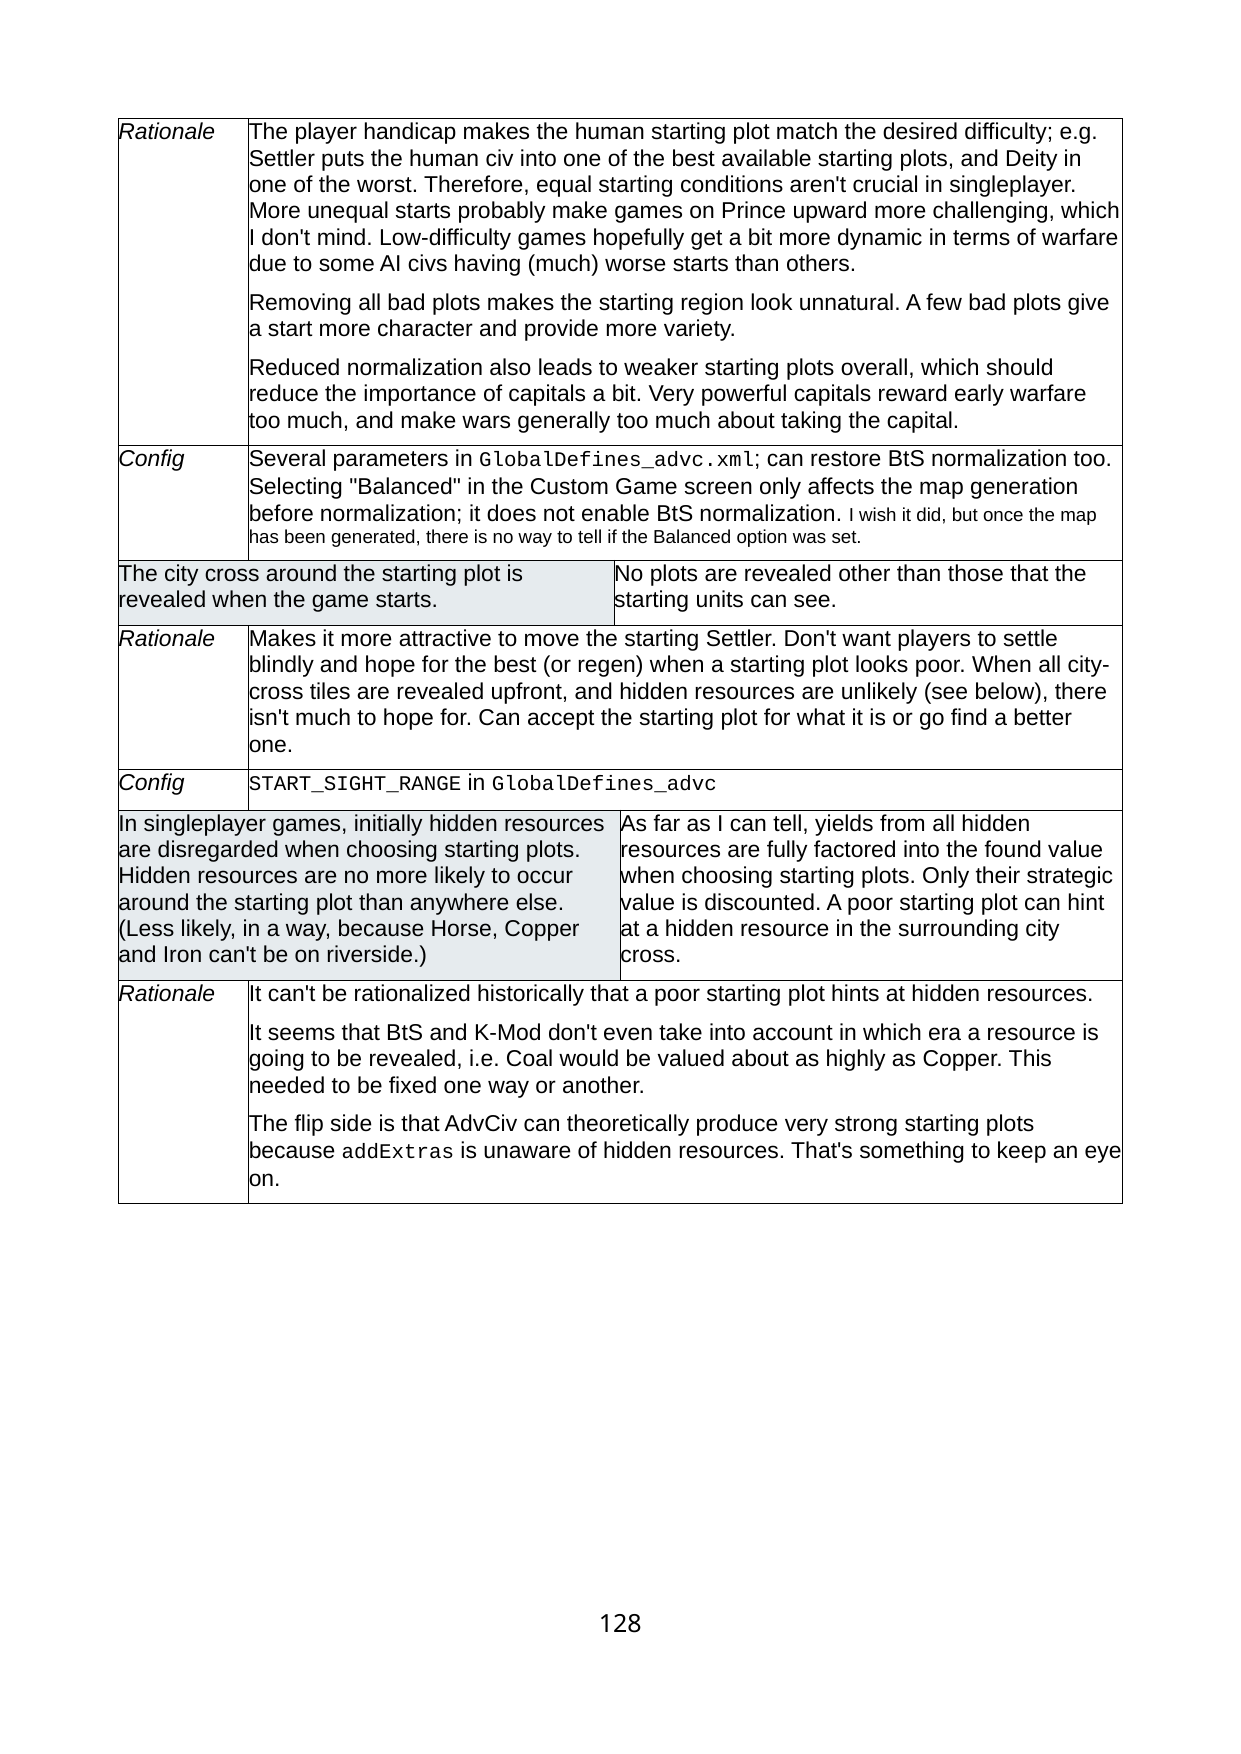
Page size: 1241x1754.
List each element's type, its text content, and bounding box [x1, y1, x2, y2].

table_cell The player handicap makes the human starting plot match the desired difficulty; e.g. Settler puts the human civ into one of the best available starting plots, and Deity in one of the worst. Therefore, equal starting conditions aren't crucial in singleplayer. More unequal starts probably make games on Prince upward more challenging, which I don't mind. Low-difficulty games hopefully get a bit more dynamic in terms of warfare due to some AI civs having (much) worse starts than others. Removing all bad plots makes the starting region look unnatural. A few bad plots give a start more character and provide more variety. Reduced normalization also leads to weaker starting plots overall, which should reduce the importance of capitals a bit. Very powerful capitals reward early warfare too much, and make wars generally too much about taking the capital. [249, 119, 1122, 445]
table_cell The city cross around the starting plot is revealed when the game starts. [119, 561, 614, 625]
table_cell Rationale [119, 119, 248, 445]
table_cell Config [119, 446, 248, 560]
table_cell Rationale [119, 626, 248, 769]
table_cell Config [119, 770, 248, 809]
table_cell Makes it more attractive to move the starting Settler. Don't want players to settle blindly and hope for the best (or regen) when a starting plot looks poor. When all city-cross tiles are revealed upfront, and hidden resources are unlikely (see below), there isn't much to hope for. Can accept the starting plot for what it is or go find a better one. [249, 626, 1122, 769]
table_cell No plots are revealed other than those that the starting units can see. [615, 561, 1122, 625]
table_cell Rationale [119, 981, 248, 1203]
table_cell Several parameters in GlobalDefines_advc.xml; can restore BtS normalization too. Selecting "Balanced" in the Custom Game screen only affects the map generation before normalization; it does not enable BtS normalization. I wish it did, but once the map has been generated, there is no way to tell if the Balanced option was set. [249, 446, 1122, 560]
table_cell It can't be rationalized historically that a poor starting plot hints at hidden resources. It seems that BtS and K-Mod don't even take into account in which era a resource is going to be revealed, i.e. Coal would be valued about as highly as Copper. This needed to be fixed one way or another. The flip side is that AdvCiv can theoretically produce very strong starting plots because addExtras is unaware of hidden resources. That's something to keep an eye on. [249, 981, 1122, 1203]
table_cell START_SIGHT_RANGE in GlobalDefines_advc [249, 770, 1122, 809]
table_cell In singleplayer games, initially hidden resources are disregarded when choosing starting plots. Hidden resources are no more likely to occur around the starting plot than anywhere else. (Less likely, in a way, because Horse, Copper and Iron can't be on riverside.) [119, 811, 620, 980]
table_cell As far as I can tell, yields from all hidden resources are fully factored into the found value when choosing starting plots. Only their strategic value is discounted. A poor starting plot can hint at a hidden resource in the surrounding city cross. [621, 811, 1122, 980]
